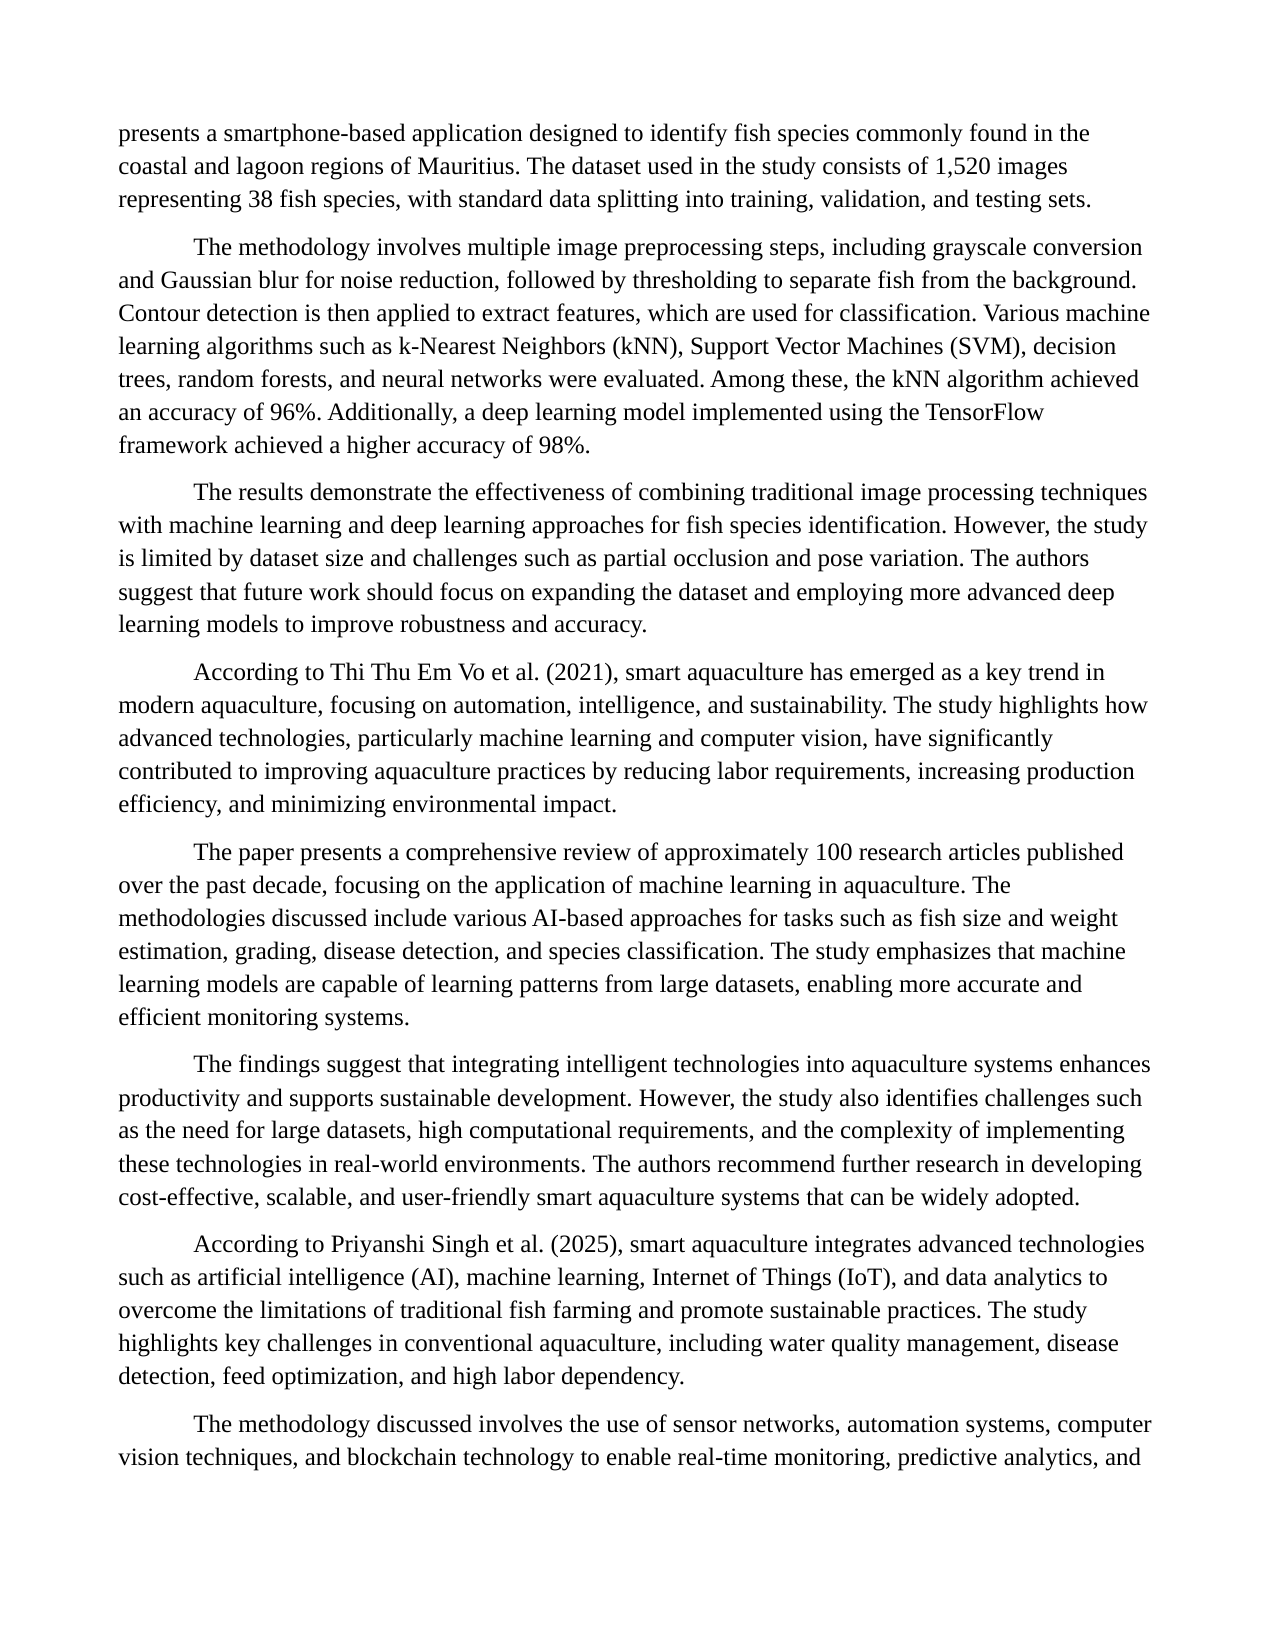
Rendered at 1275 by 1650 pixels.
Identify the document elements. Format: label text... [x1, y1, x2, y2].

text According to Priyanshi Singh et al. (2025), smart aquaculture integrates advanced technologies such as artificial intelligence (AI), machine learning, Internet of Things (IoT), and data analytics to overcome the limitations of traditional fish farming and promote sustainable practices. The study highlights key challenges in conventional aquaculture, including water quality management, disease detection, feed optimization, and high labor dependency. [118, 1229, 1157, 1390]
text presents a smartphone-based application designed to identify fish species commonly found in the coastal and lagoon regions of Mauritius. The dataset used in the study consists of 1,520 images representing 38 fish species, with standard data splitting into training, validation, and testing sets. [118, 118, 1157, 213]
text According to Thi Thu Em Vo et al. (2021), smart aquaculture has emerged as a key trend in modern aquaculture, focusing on automation, intelligence, and sustainability. The study highlights how advanced technologies, particularly machine learning and computer vision, have significantly contributed to improving aquaculture practices by reducing labor requirements, increasing production efficiency, and minimizing environmental impact. [118, 657, 1157, 818]
text The methodology discussed involves the use of sensor networks, automation systems, computer vision techniques, and blockchain technology to enable real-time monitoring, predictive analytics, and [118, 1409, 1157, 1471]
text The findings suggest that integrating intelligent technologies into aquaculture systems enhances productivity and supports sustainable development. However, the study also identifies challenges such as the need for large datasets, high computational requirements, and the complexity of implementing these technologies in real-world environments. The authors recommend further research in developing cost-effective, scalable, and user-friendly smart aquaculture systems that can be widely adopted. [118, 1049, 1157, 1210]
text The methodology involves multiple image preprocessing steps, including grayscale conversion and Gaussian blur for noise reduction, followed by thresholding to separate fish from the background. Contour detection is then applied to extract features, which are used for classification. Various machine learning algorithms such as k-Nearest Neighbors (kNN), Support Vector Machines (SVM), decision trees, random forests, and neural networks were evaluated. Among these, the kNN algorithm achieved an accuracy of 96%. Additionally, a deep learning model implemented using the TensorFlow framework achieved a higher accuracy of 98%. [118, 232, 1157, 459]
text The results demonstrate the effectiveness of combining traditional image processing techniques with machine learning and deep learning approaches for fish species identification. However, the study is limited by dataset size and challenges such as partial occlusion and pose variation. The authors suggest that future work should focus on expanding the dataset and employing more advanced deep learning models to improve robustness and accuracy. [118, 477, 1157, 638]
text The paper presents a comprehensive review of approximately 100 research articles published over the past decade, focusing on the application of machine learning in aquaculture. The methodologies discussed include various AI-based approaches for tasks such as fish size and weight estimation, grading, disease detection, and species classification. The study emphasizes that machine learning models are capable of learning patterns from large datasets, enabling more accurate and efficient monitoring systems. [118, 837, 1157, 1031]
